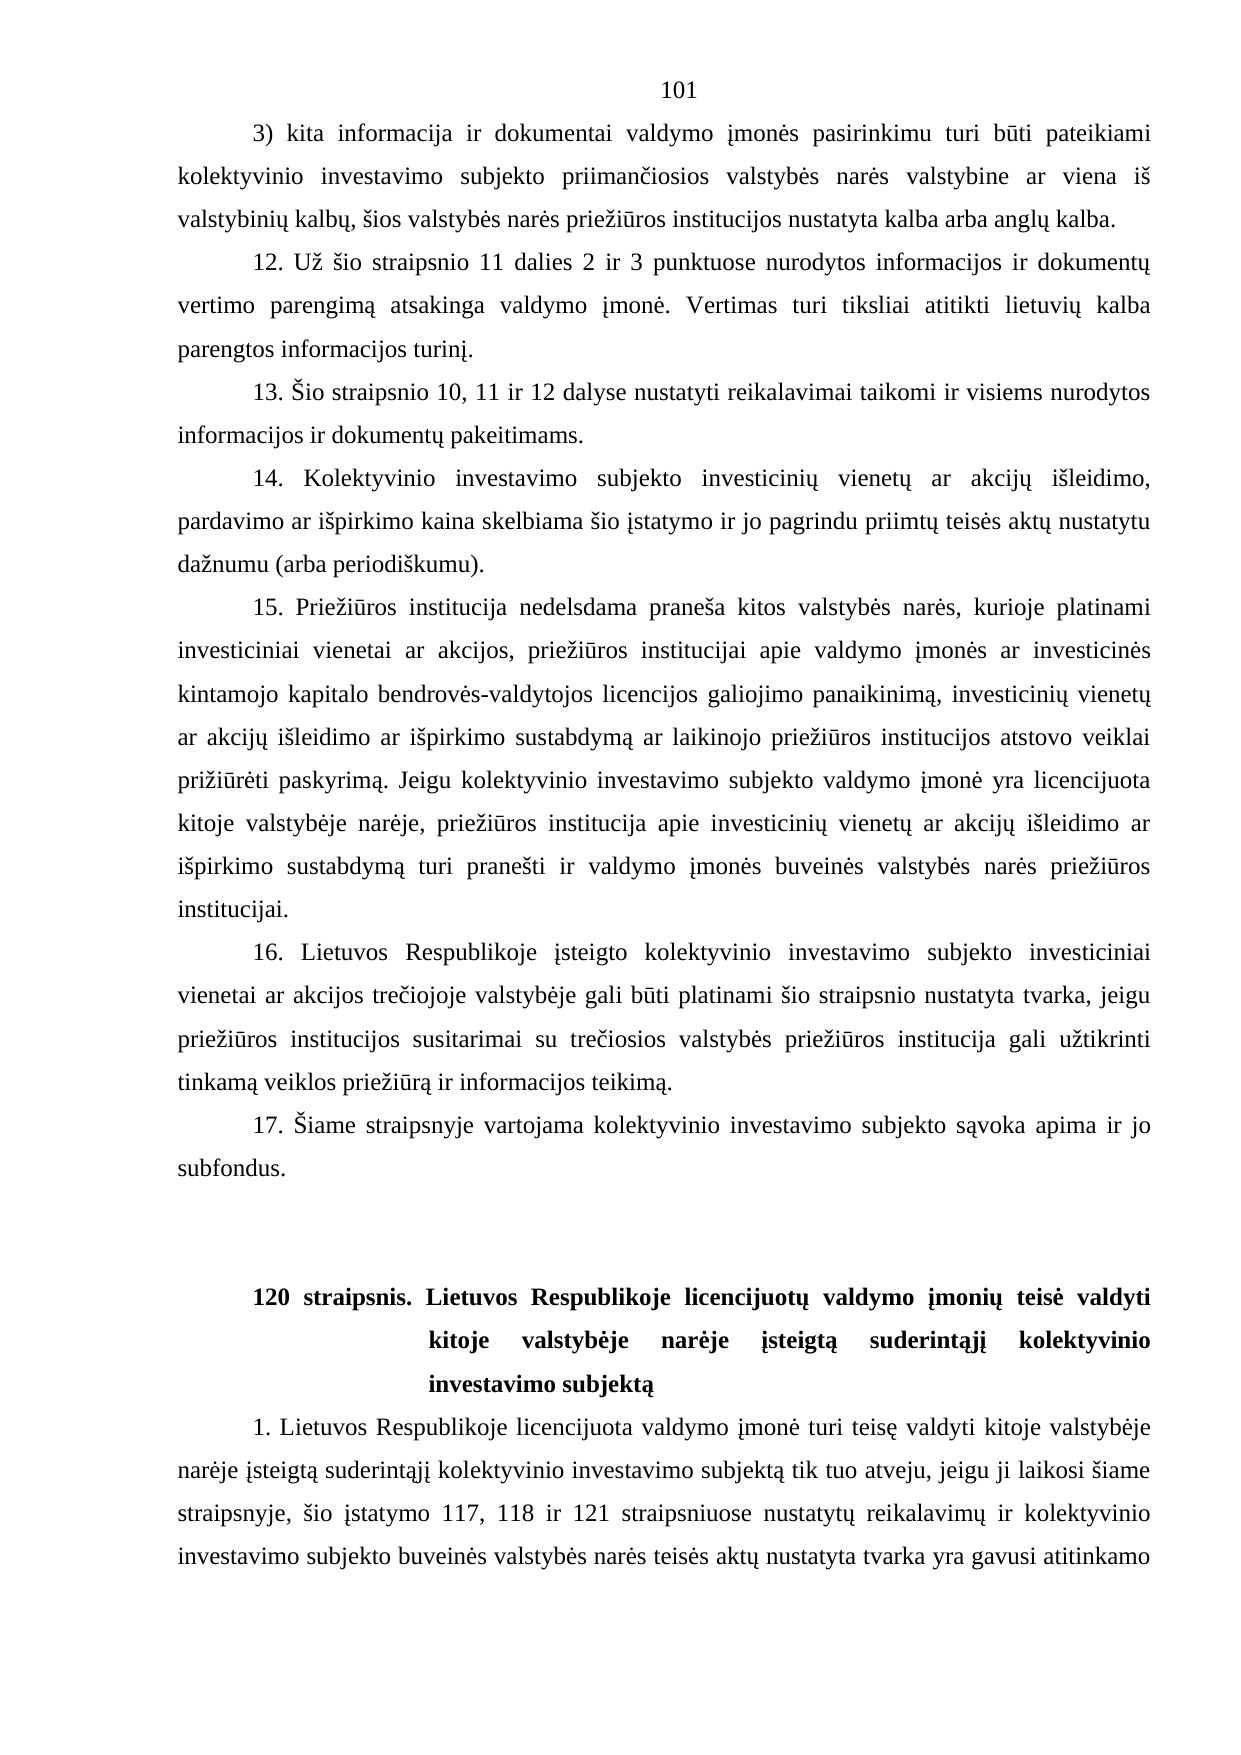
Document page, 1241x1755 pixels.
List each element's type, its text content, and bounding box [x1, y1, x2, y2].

text 15. Priežiūros institucija nedelsdama praneša kitos valstybės narės, kurioje platinami investiciniai vienetai ar akcijos, priežiūros institucijai apie valdymo įmonės ar investicinės kintamojo kapitalo bendrovės-valdytojos licencijos galiojimo panaikinimą, investicinių vienetų ar akcijų išleidimo ar išpirkimo sustabdymą ar laikinojo priežiūros institucijos atstovo veiklai prižiūrėti paskyrimą. Jeigu kolektyvinio investavimo subjekto valdymo įmonė yra licencijuota kitoje valstybėje narėje, priežiūros institucija apie investicinių vienetų ar akcijų išleidimo ar išpirkimo sustabdymą turi pranešti ir valdymo įmonės buveinės valstybės narės priežiūros institucijai. [177, 592, 1152, 923]
text 13. Šio straipsnio 10, 11 ir 12 dalyse nustatyti reikalavimai taikomi ir visiems nurodytos informacijos ir dokumentų pakeitimams. [177, 377, 1152, 449]
text 12. Už šio straipsnio 11 dalies 2 ir 3 punktuose nurodytos informacijos ir dokumentų vertimo parengimą atsakinga valdymo įmonė. Vertimas turi tiksliai atitikti lietuvių kalba parengtos informacijos turinį. [177, 247, 1152, 362]
text 1. Lietuvos Respublikoje licencijuota valdymo įmonė turi teisę valdyti kitoje valstybėje narėje įsteigtą suderintąjį kolektyvinio investavimo subjektą tik tuo atveju, jeigu ji laikosi šiame straipsnyje, šio įstatymo 117, 118 ir 121 straipsniuose nustatytų reikalavimų ir kolektyvinio investavimo subjekto buveinės valstybės narės teisės aktų nustatyta tvarka yra gavusi atitinkamo [177, 1412, 1152, 1570]
text 14. Kolektyvinio investavimo subjekto investicinių vienetų ar akcijų išleidimo, pardavimo ar išpirkimo kaina skelbiama šio įstatymo ir jo pagrindu priimtų teisės aktų nustatytu dažnumu (arba periodiškumu). [177, 463, 1152, 578]
text 17. Šiame straipsnyje vartojama kolektyvinio investavimo subjekto sąvoka apima ir jo subfondus. [177, 1110, 1152, 1182]
text 120 straipsnis. Lietuvos Respublikoje licencijuotų valdymo įmonių teisė valdyti kitoje valstybėje narėje įsteigtą suderintąjį kolektyvinio investavimo subjektą [252, 1282, 1152, 1397]
text 16. Lietuvos Respublikoje įsteigto kolektyvinio investavimo subjekto investiciniai vienetai ar akcijos trečiojoje valstybėje gali būti platinami šio straipsnio nustatyta tvarka, jeigu priežiūros institucijos susitarimai su trečiosios valstybės priežiūros institucija gali užtikrinti tinkamą veiklos priežiūrą ir informacijos teikimą. [177, 937, 1152, 1096]
text 3) kita informacija ir dokumentai valdymo įmonės pasirinkimu turi būti pateikiami kolektyvinio investavimo subjekto priimančiosios valstybės narės valstybine ar viena iš valstybinių kalbų, šios valstybės narės priežiūros institucijos nustatyta kalba arba anglų kalba. [177, 118, 1152, 233]
